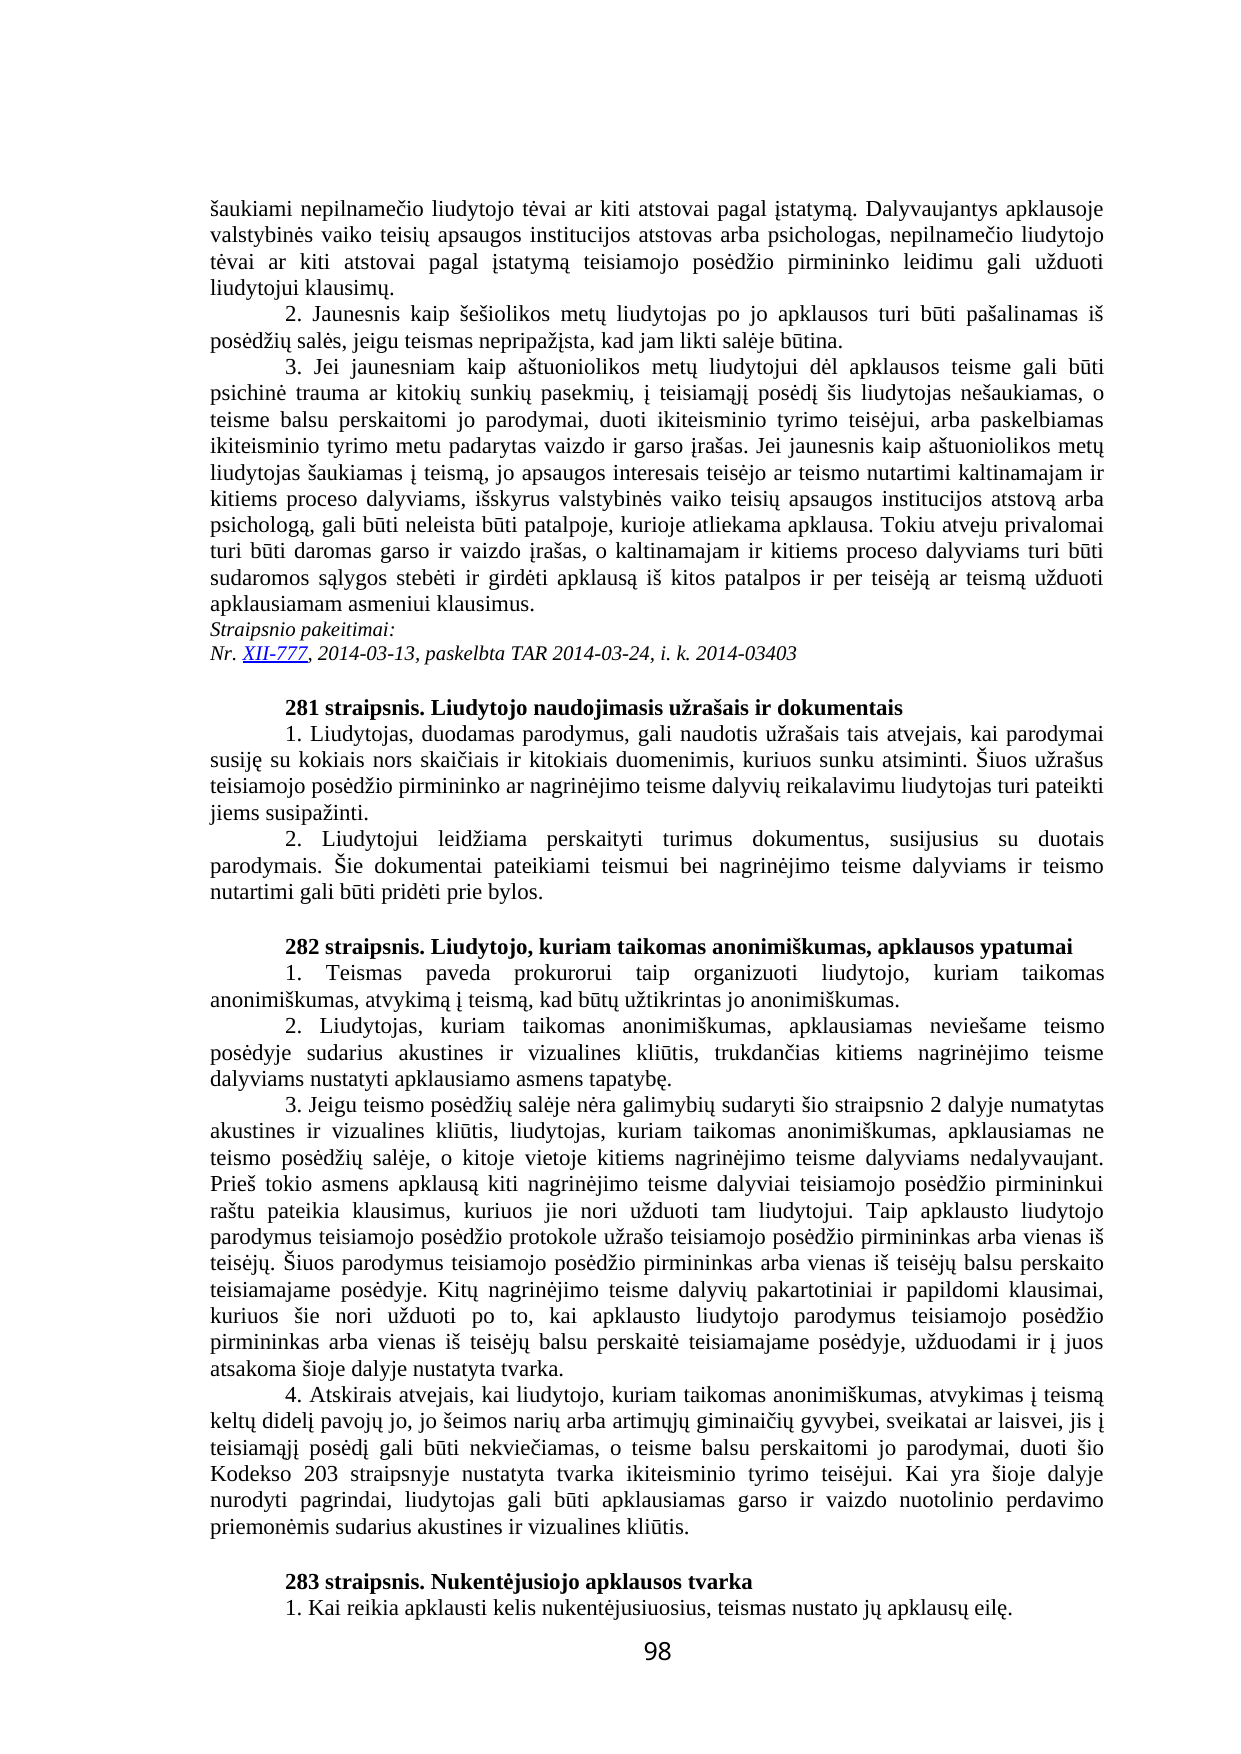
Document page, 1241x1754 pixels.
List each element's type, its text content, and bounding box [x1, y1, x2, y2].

text 2. Liudytojas, kuriam taikomas anonimiškumas, apklausiamas neviešame teismo posėdyje sudarius akustines ir vizualines kliūtis, trukdančias kitiems nagrinėjimo teisme dalyviams nustatyti apklausiamo asmens tapatybę. [210, 1012, 1106, 1091]
text 1. Liudytojas, duodamas parodymus, gali naudotis užrašais tais atvejais, kai parodymai susiję su kokiais nors skaičiais ir kitokiais duomenimis, kuriuos sunku atsiminti. Šiuos užrašus teisiamojo posėdžio pirmininko ar nagrinėjimo teisme dalyvių reikalavimu liudytojas turi pateikti jiems susipažinti. [210, 720, 1106, 825]
text 3. Jei jaunesniam kaip aštuoniolikos metų liudytojui dėl apklausos teisme gali būti psichinė trauma ar kitokių sunkių pasekmių, į teisiamąjį posėdį šis liudytojas nešaukiamas, o teisme balsu perskaitomi jo parodymai, duoti ikiteisminio tyrimo teisėjui, arba paskelbiamas ikiteisminio tyrimo metu padarytas vaizdo ir garso įrašas. Jei jaunesnis kaip aštuoniolikos metų liudytojas šaukiamas į teismą, jo apsaugos interesais teisėjo ar teismo nutartimi kaltinamajam ir kitiems proceso dalyviams, išskyrus valstybinės vaiko teisių apsaugos institucijos atstovą arba psichologą, gali būti neleista būti patalpoje, kurioje atliekama apklausa. Tokiu atveju privalomai turi būti daromas garso ir vaizdo įrašas, o kaltinamajam ir kitiems proceso dalyviams turi būti sudaromos sąlygos stebėti ir girdėti apklausą iš kitos patalpos ir per teisėją ar teismą užduoti apklausiamam asmeniui klausimus. [210, 353, 1106, 617]
text 3. Jeigu teismo posėdžių salėje nėra galimybių sudaryti šio straipsnio 2 dalyje numatytas akustines ir vizualines kliūtis, liudytojas, kuriam taikomas anonimiškumas, apklausiamas ne teismo posėdžių salėje, o kitoje vietoje kitiems nagrinėjimo teisme dalyviams nedalyvaujant. Prieš tokio asmens apklausą kiti nagrinėjimo teisme dalyviai teisiamojo posėdžio pirmininkui raštu pateikia klausimus, kuriuos jie nori užduoti tam liudytojui. Taip apklausto liudytojo parodymus teisiamojo posėdžio protokole užrašo teisiamojo posėdžio pirmininkas arba vienas iš teisėjų. Šiuos parodymus teisiamojo posėdžio pirmininkas arba vienas iš teisėjų balsu perskaito teisiamajame posėdyje. Kitų nagrinėjimo teisme dalyvių pakartotiniai ir papildomi klausimai, kuriuos šie nori užduoti po to, kai apklausto liudytojo parodymus teisiamojo posėdžio pirmininkas arba vienas iš teisėjų balsu perskaitė teisiamajame posėdyje, užduodami ir į juos atsakoma šioje dalyje nustatyta tvarka. [210, 1091, 1106, 1381]
text 283 straipsnis. Nukentėjusiojo apklausos tvarka [210, 1568, 1106, 1594]
text 282 straipsnis. Liudytojo, kuriam taikomas anonimiškumas, apklausos ypatumai [285, 933, 1106, 959]
text šaukiami nepilnamečio liudytojo tėvai ar kiti atstovai pagal įstatymą. Dalyvaujantys apklausoje valstybinės vaiko teisių apsaugos institucijos atstovas arba psichologas, nepilnamečio liudytojo tėvai ar kiti atstovai pagal įstatymą teisiamojo posėdžio pirmininko leidimu gali užduoti liudytojui klausimų. [210, 195, 1106, 300]
text 1. Kai reikia apklausti kelis nukentėjusiuosius, teismas nustato jų apklausų eilę. [210, 1594, 1106, 1621]
text 281 straipsnis. Liudytojo naudojimasis užrašais ir dokumentais [210, 693, 1106, 720]
text 1. Teismas paveda prokurorui taip organizuoti liudytojo, kuriam taikomas anonimiškumas, atvykimą į teismą, kad būtų užtikrintas jo anonimiškumas. [210, 959, 1106, 1012]
text 2. Jaunesnis kaip šešiolikos metų liudytojas po jo apklausos turi būti pašalinamas iš posėdžių salės, jeigu teismas nepripažįsta, kad jam likti salėje būtina. [210, 300, 1106, 353]
text Nr. XII-777, 2014-03-13, paskelbta TAR 2014-03-24, i. k. 2014-03403 [210, 641, 1106, 665]
text Straipsnio pakeitimai: [210, 617, 1106, 641]
text 4. Atskirais atvejais, kai liudytojo, kuriam taikomas anonimiškumas, atvykimas į teismą keltų didelį pavojų jo, jo šeimos narių arba artimųjų giminaičių gyvybei, sveikatai ar laisvei, jis į teisiamąjį posėdį gali būti nekviečiamas, o teisme balsu perskaitomi jo parodymai, duoti šio Kodekso 203 straipsnyje nustatyta tvarka ikiteisminio tyrimo teisėjui. Kai yra šioje dalyje nurodyti pagrindai, liudytojas gali būti apklausiamas garso ir vaizdo nuotolinio perdavimo priemonėmis sudarius akustines ir vizualines kliūtis. [210, 1381, 1106, 1539]
text 2. Liudytojui leidžiama perskaityti turimus dokumentus, susijusius su duotais parodymais. Šie dokumentai pateikiami teismui bei nagrinėjimo teisme dalyviams ir teismo nutartimi gali būti pridėti prie bylos. [210, 825, 1106, 904]
